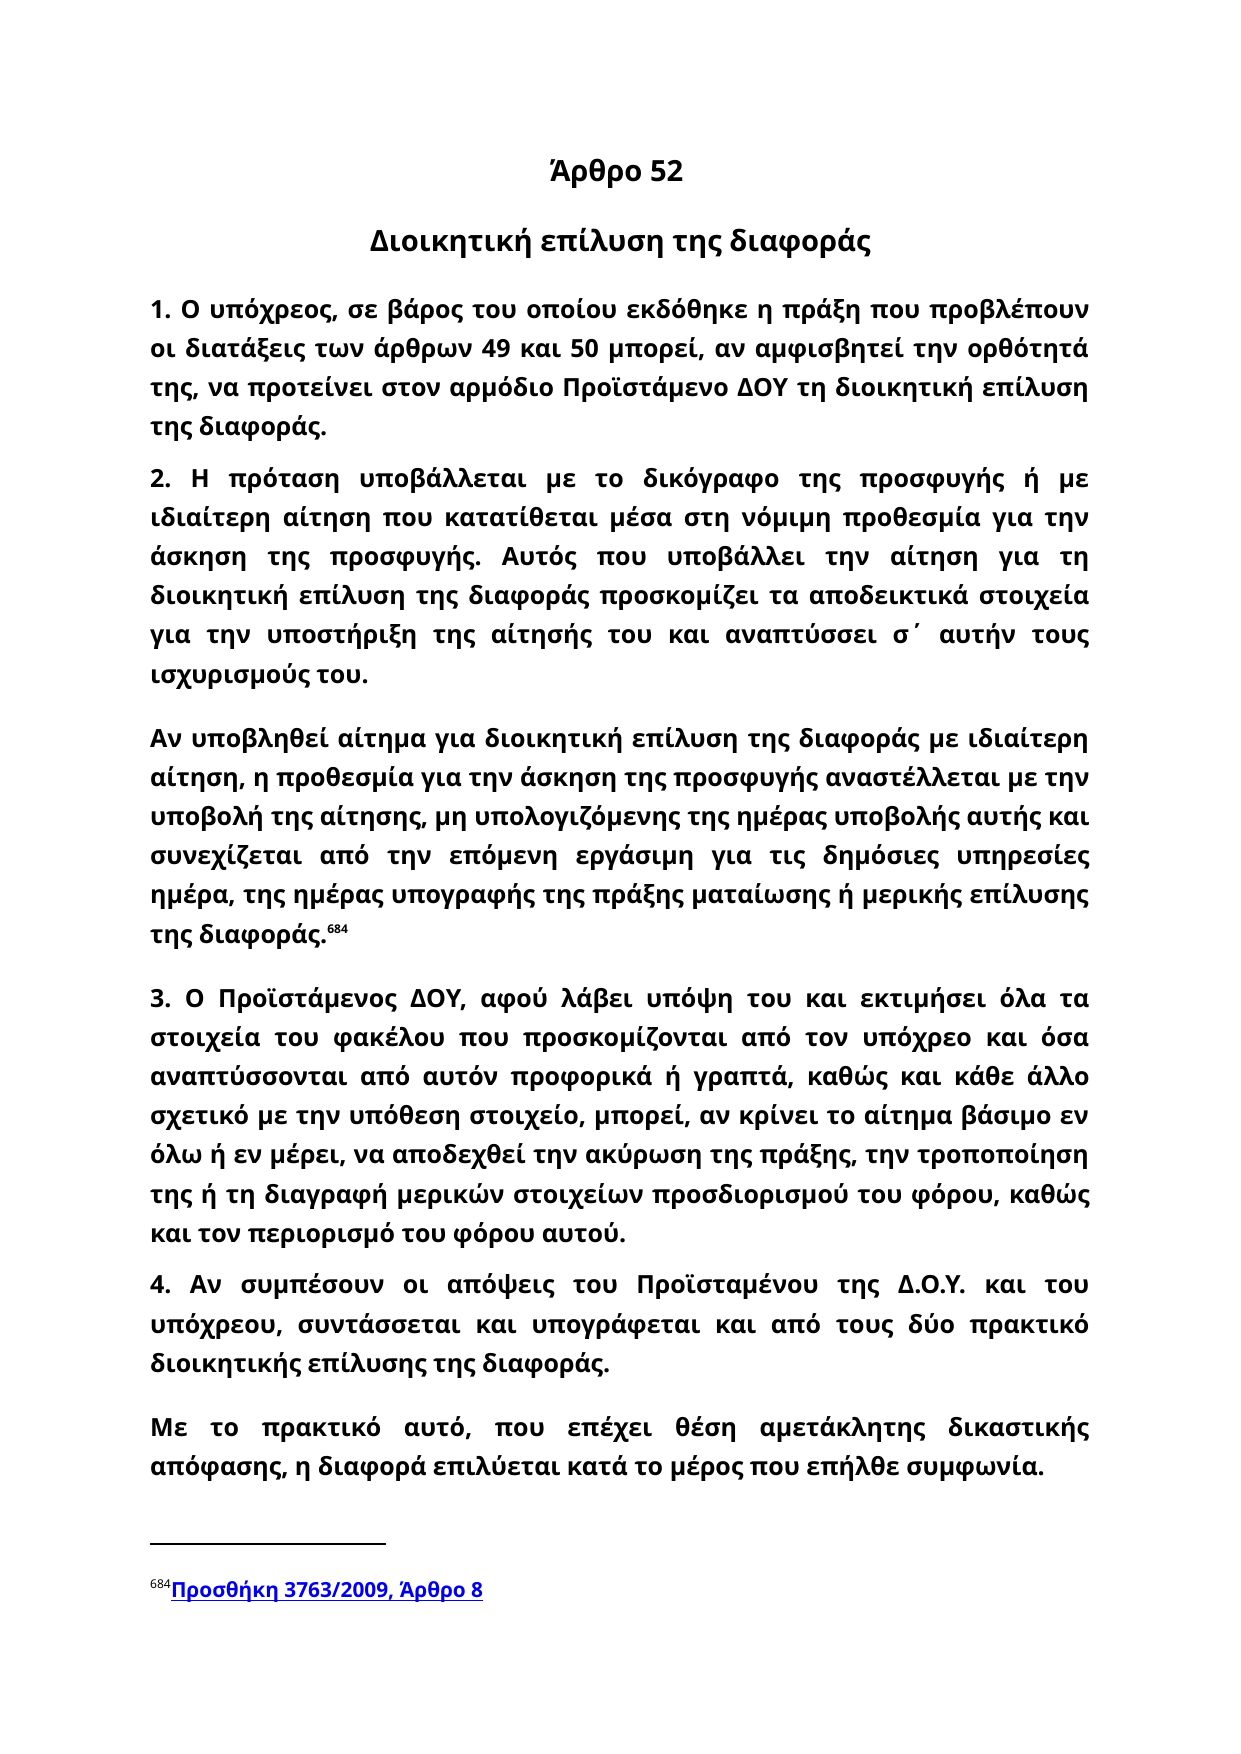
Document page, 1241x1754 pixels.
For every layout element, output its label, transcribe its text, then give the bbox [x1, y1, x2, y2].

text Αν υποβληθεί αίτημα για διοικητική επίλυση της διαφοράς με ιδιαίτερη αίτηση, η προθεσμία για την άσκηση της προσφυγής αναστέλλεται με την υποβολή της αίτησης, μη υπολογιζόμενης της ημέρας υποβολής αυτής και συνεχίζεται από την επόμενη εργάσιμη για τις δημόσιες υπηρεσίες ημέρα, της ημέρας υπογραφής της πράξης ματαίωσης ή μερικής επίλυσης της διαφοράς. [150, 720, 1090, 950]
subtitle Άρθρο 52 [150, 150, 1090, 190]
text 2. Η πρόταση υποβάλλεται με το δικόγραφο της προσφυγής ή με ιδιαίτερη αίτηση που κατατίθεται μέσα στη νόμιμη προθεσμία για την άσκηση της προσφυγής. Αυτός που υποβάλλει την αίτηση για τη διοικητική επίλυση της διαφοράς προσκομίζει τα αποδεικτικά στοιχεία για την υποστήριξη της αίτησής του και αναπτύσσει σ΄ αυτήν τους ισχυρισμούς του. [150, 460, 1090, 690]
text Με το πρακτικό αυτό, που επέχει θέση αμετάκλητης δικαστικής απόφασης, η διαφορά επιλύεται κατά το μέρος που επήλθε συμφωνία. [150, 1409, 1090, 1483]
text Προσθήκη 3763/2009, Άρθρο 8 [150, 1576, 1090, 1604]
subtitle Διοικητική επίλυση της διαφοράς [150, 221, 1090, 260]
text 4. Αν συμπέσουν οι απόψεις του Προϊσταμένου της Δ.Ο.Υ. και του υπόχρεου, συντάσσεται και υπογράφεται και από τους δύο πρακτικό διοικητικής επίλυσης της διαφοράς. [150, 1267, 1090, 1379]
text 1. Ο υπόχρεος, σε βάρος του οποίου εκδόθηκε η πράξη που προβλέπουν οι διατάξεις των άρθρων 49 και 50 μπορεί, αν αμφισβητεί την ορθότητά της, να προτείνει στον αρμόδιο Προϊστάμενο ΔΟΥ τη διοικητική επίλυση της διαφοράς. [150, 291, 1090, 443]
text 3. Ο Προϊστάμενος ΔΟΥ, αφού λάβει υπόψη του και εκτιμήσει όλα τα στοιχεία του φακέλου που προσκομίζονται από τον υπόχρεο και όσα αναπτύσσονται από αυτόν προφορικά ή γραπτά, καθώς και κάθε άλλο σχετικό με την υπόθεση στοιχείο, μπορεί, αν κρίνει το αίτημα βάσιμο εν όλω ή εν μέρει, να αποδεχθεί την ακύρωση της πράξης, την τροποποίηση της ή τη διαγραφή μερικών στοιχείων προσδιορισμού του φόρου, καθώς και τον περιορισμό του φόρου αυτού. [150, 980, 1090, 1249]
